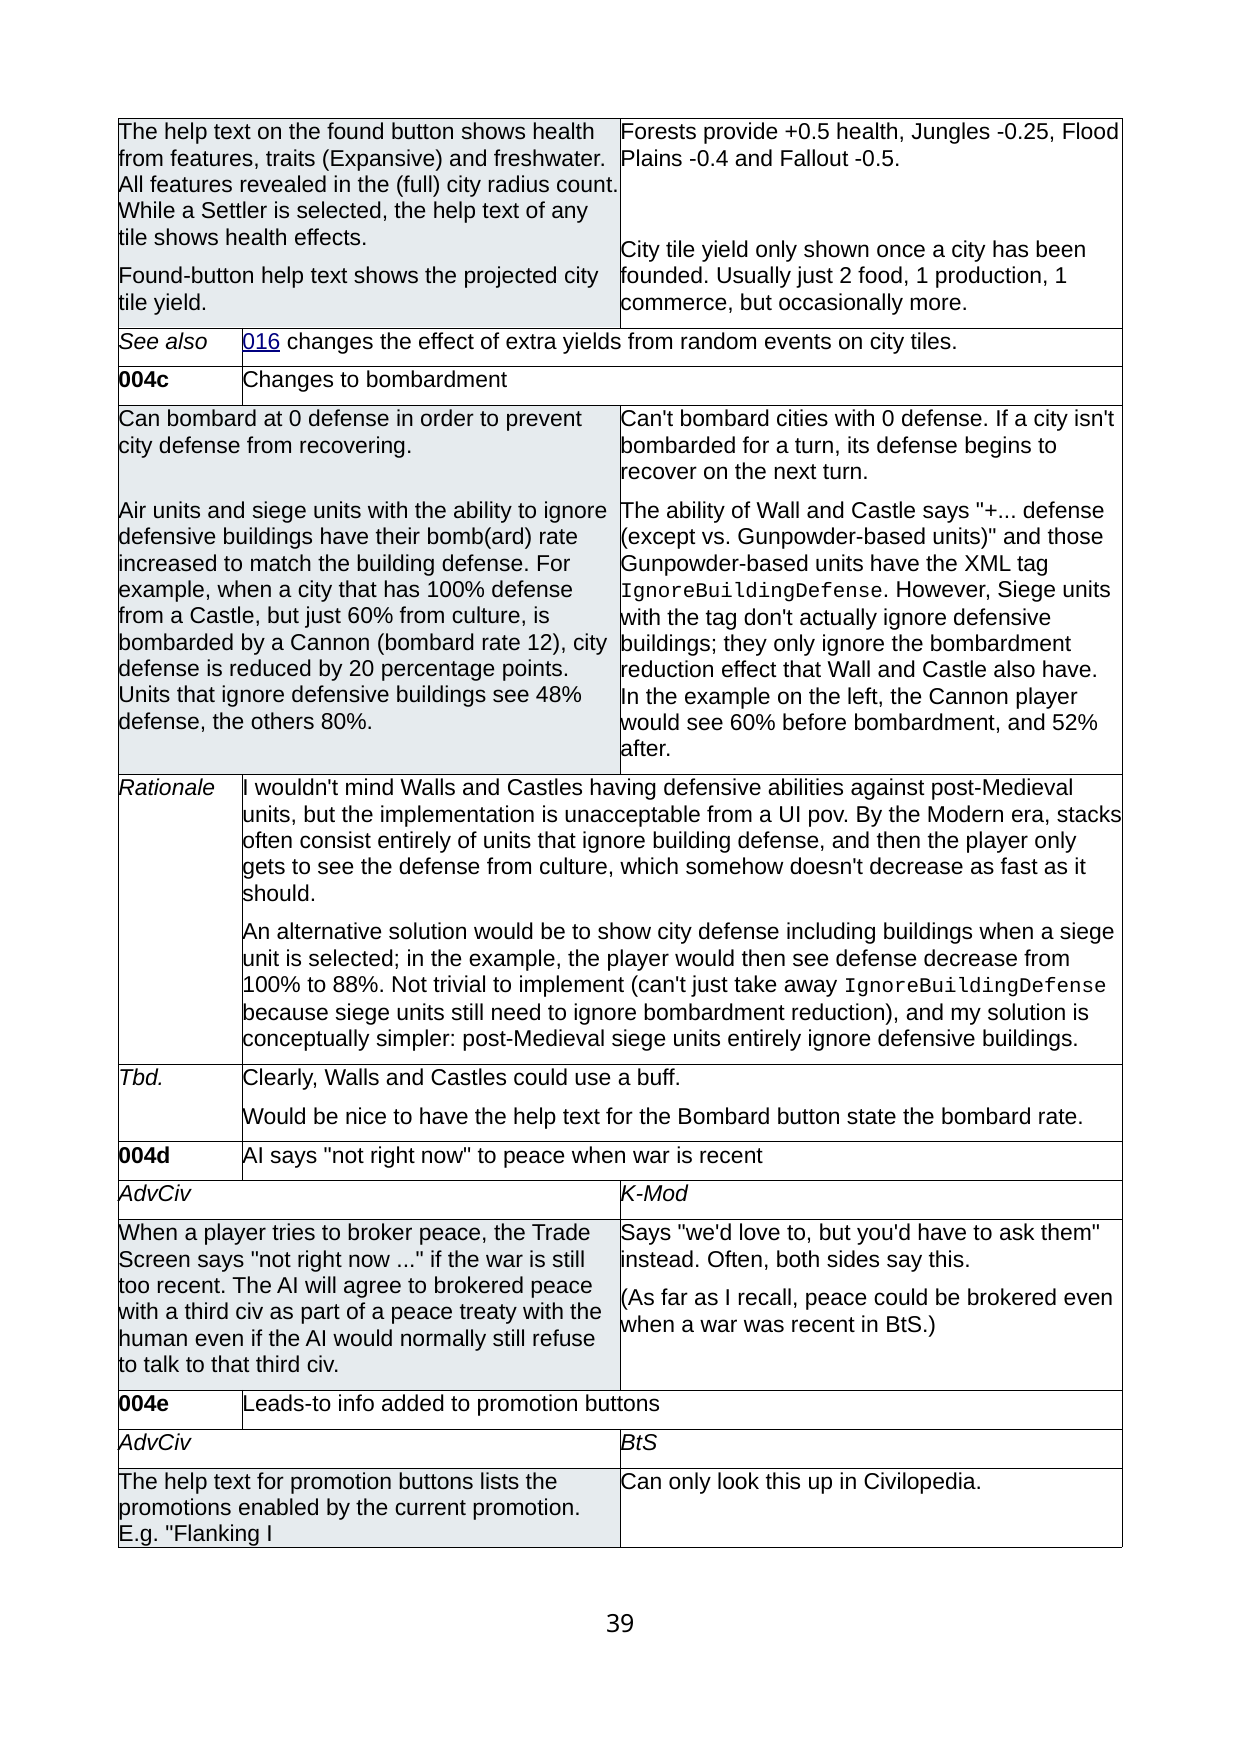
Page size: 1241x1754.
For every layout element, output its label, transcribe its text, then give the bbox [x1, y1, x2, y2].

table_cell 016 changes the effect of extra yields from random events on city tiles. [243, 329, 1122, 366]
table_cell Says "we'd love to, but you'd have to ask them" instead. Often, both sides say this. (As far as I recall, peace could be brokered even when a war was recent in BtS.) [621, 1220, 1122, 1390]
table_cell Can bombard at 0 defense in order to prevent city defense from recovering. Air units and siege units with the ability to ignore defensive buildings have their bomb(ard) rate increased to match the building defense. For example, when a city that has 100% defense from a Castle, but just 60% from culture, is bombarded by a Cannon (bombard rate 12), city defense is reduced by 20 percentage points. Units that ignore defensive buildings see 48% defense, the others 80%. [119, 406, 620, 774]
table_cell 004c [119, 367, 242, 405]
table_cell See also [119, 329, 242, 366]
table_cell BtS [621, 1430, 1122, 1467]
table_cell Can only look this up in Civilopedia. [621, 1469, 1122, 1547]
table_cell AdvCiv [119, 1430, 620, 1467]
table_cell The help text on the found button shows health from features, traits (Expansive) and freshwater. All features revealed in the (full) city radius count. While a Settler is selected, the help text of any tile shows health effects. Found-button help text shows the projected city tile yield. [119, 119, 620, 327]
table_cell Can't bombard cities with 0 defense. If a city isn't bombarded for a turn, its defense begins to recover on the next turn. The ability of Wall and Castle says "+... defense (except vs. Gunpowder-based units)" and those Gunpowder-based units have the XML tag IgnoreBuildingDefense. However, Siege units with the tag don't actually ignore defensive buildings; they only ignore the bombardment reduction effect that Wall and Castle also have. In the example on the left, the Cannon player would see 60% before bombardment, and 52% after. [621, 406, 1122, 774]
table_cell AdvCiv [119, 1181, 620, 1219]
table_cell Forests provide +0.5 health, Jungles -0.25, Flood Plains -0.4 and Fallout -0.5. City tile yield only shown once a city has been founded. Usually just 2 food, 1 production, 1 commerce, but occasionally more. [621, 119, 1122, 327]
table_cell The help text for promotion buttons lists the promotions enabled by the current promotion. E.g. "Flanking I [119, 1469, 620, 1547]
table_cell Clearly, Walls and Castles could use a buff. Would be nice to have the help text for the Bombard button state the bombard rate. [243, 1065, 1122, 1141]
table_cell When a player tries to broker peace, the Trade Screen says "not right now ..." if the war is still too recent. The AI will agree to brokered peace with a third civ as part of a peace treaty with the human even if the AI would normally still refuse to talk to that third civ. [119, 1220, 620, 1390]
table_cell Changes to bombardment [243, 367, 1122, 405]
table_cell Rationale [119, 775, 242, 1064]
table_cell AI says "not right now" to peace when war is recent [243, 1142, 1122, 1180]
table_cell 004d [119, 1142, 242, 1180]
table_cell Tbd. [119, 1065, 242, 1141]
table_cell K-Mod [621, 1181, 1122, 1219]
table_cell 004e [119, 1391, 242, 1429]
table_cell Leads-to info added to promotion buttons [243, 1391, 1122, 1429]
table_cell I wouldn't mind Walls and Castles having defensive abilities against post-Medieval units, but the implementation is unacceptable from a UI pov. By the Modern era, stacks often consist entirely of units that ignore building defense, and then the player only gets to see the defense from culture, which somehow doesn't decrease as fast as it should. An alternative solution would be to show city defense including buildings when a siege unit is selected; in the example, the player would then see defense decrease from 100% to 88%. Not trivial to implement (can't just take away IgnoreBuildingDefense because siege units still need to ignore bombardment reduction), and my solution is conceptually simpler: post-Medieval siege units entirely ignore defensive buildings. [243, 775, 1122, 1064]
